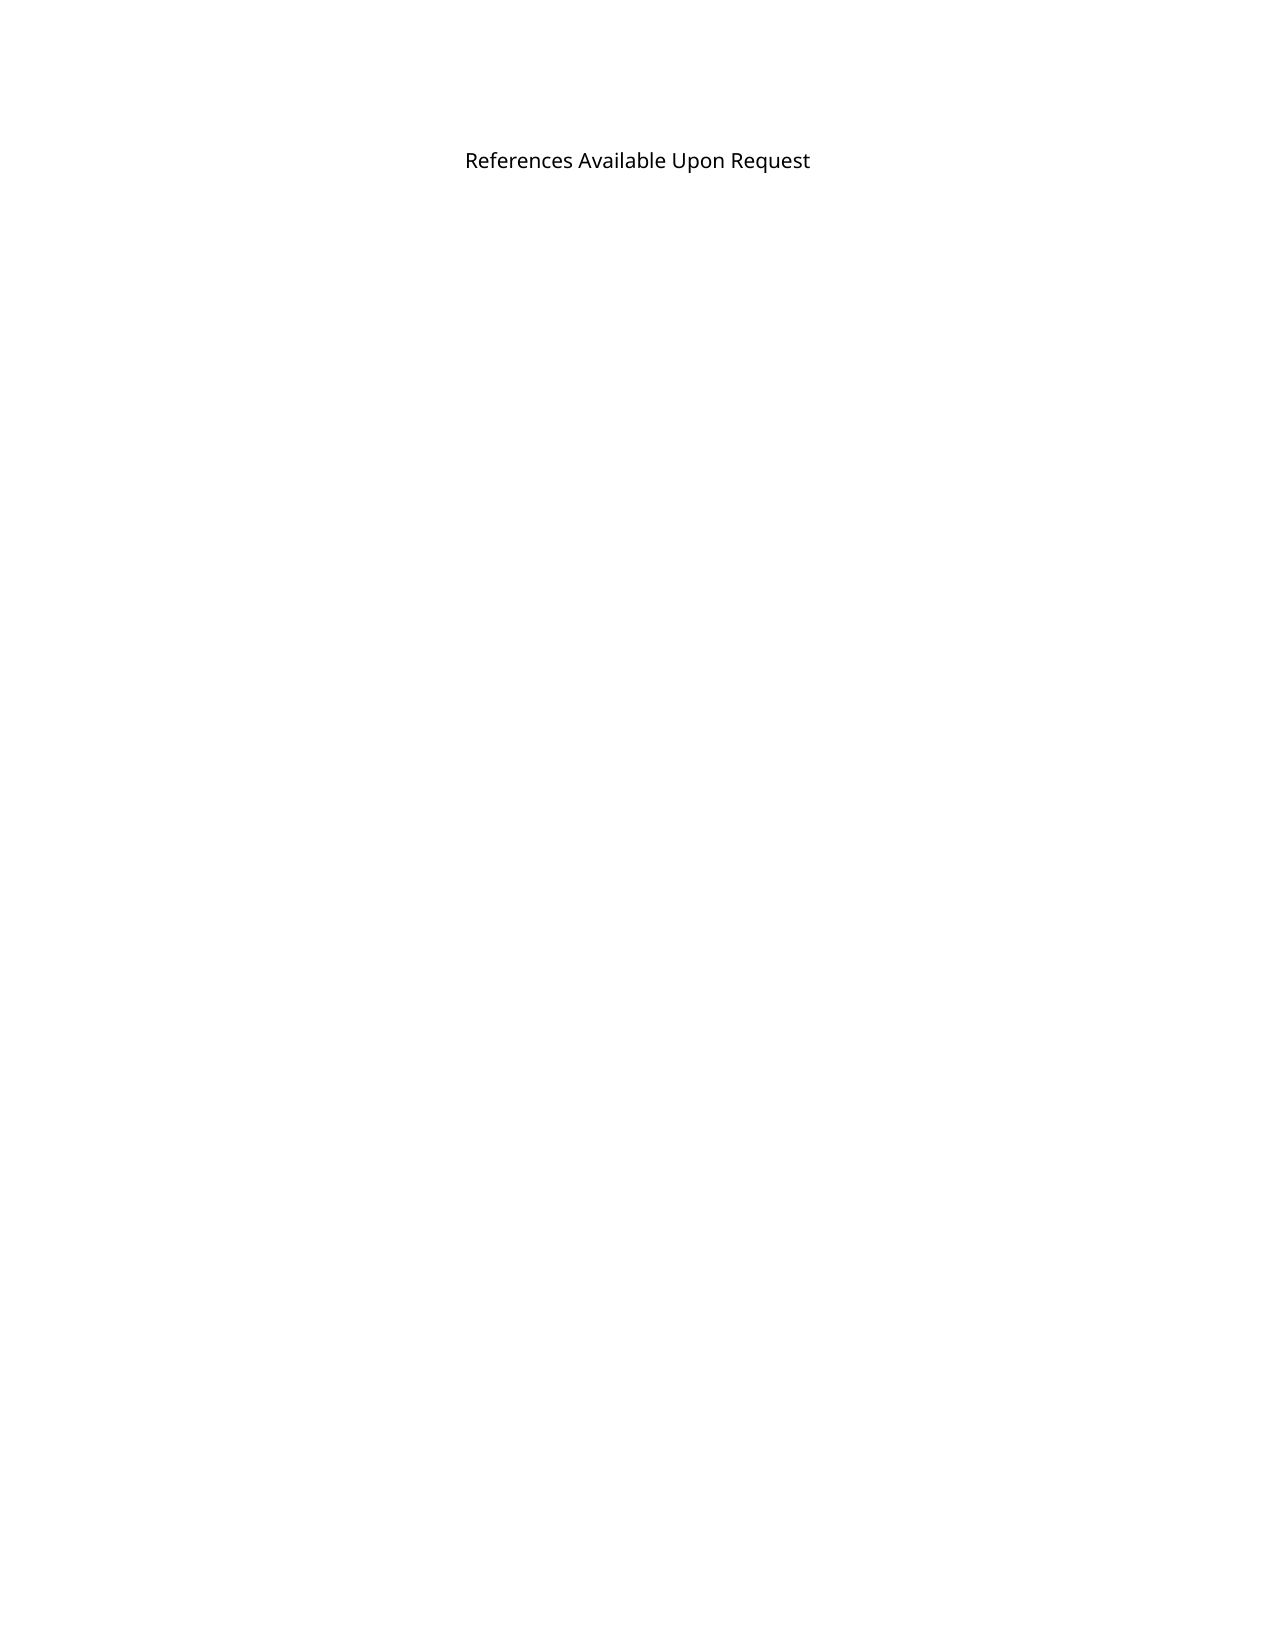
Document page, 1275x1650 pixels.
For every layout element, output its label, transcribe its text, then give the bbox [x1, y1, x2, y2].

text References Available Upon Request [130, 147, 1145, 175]
